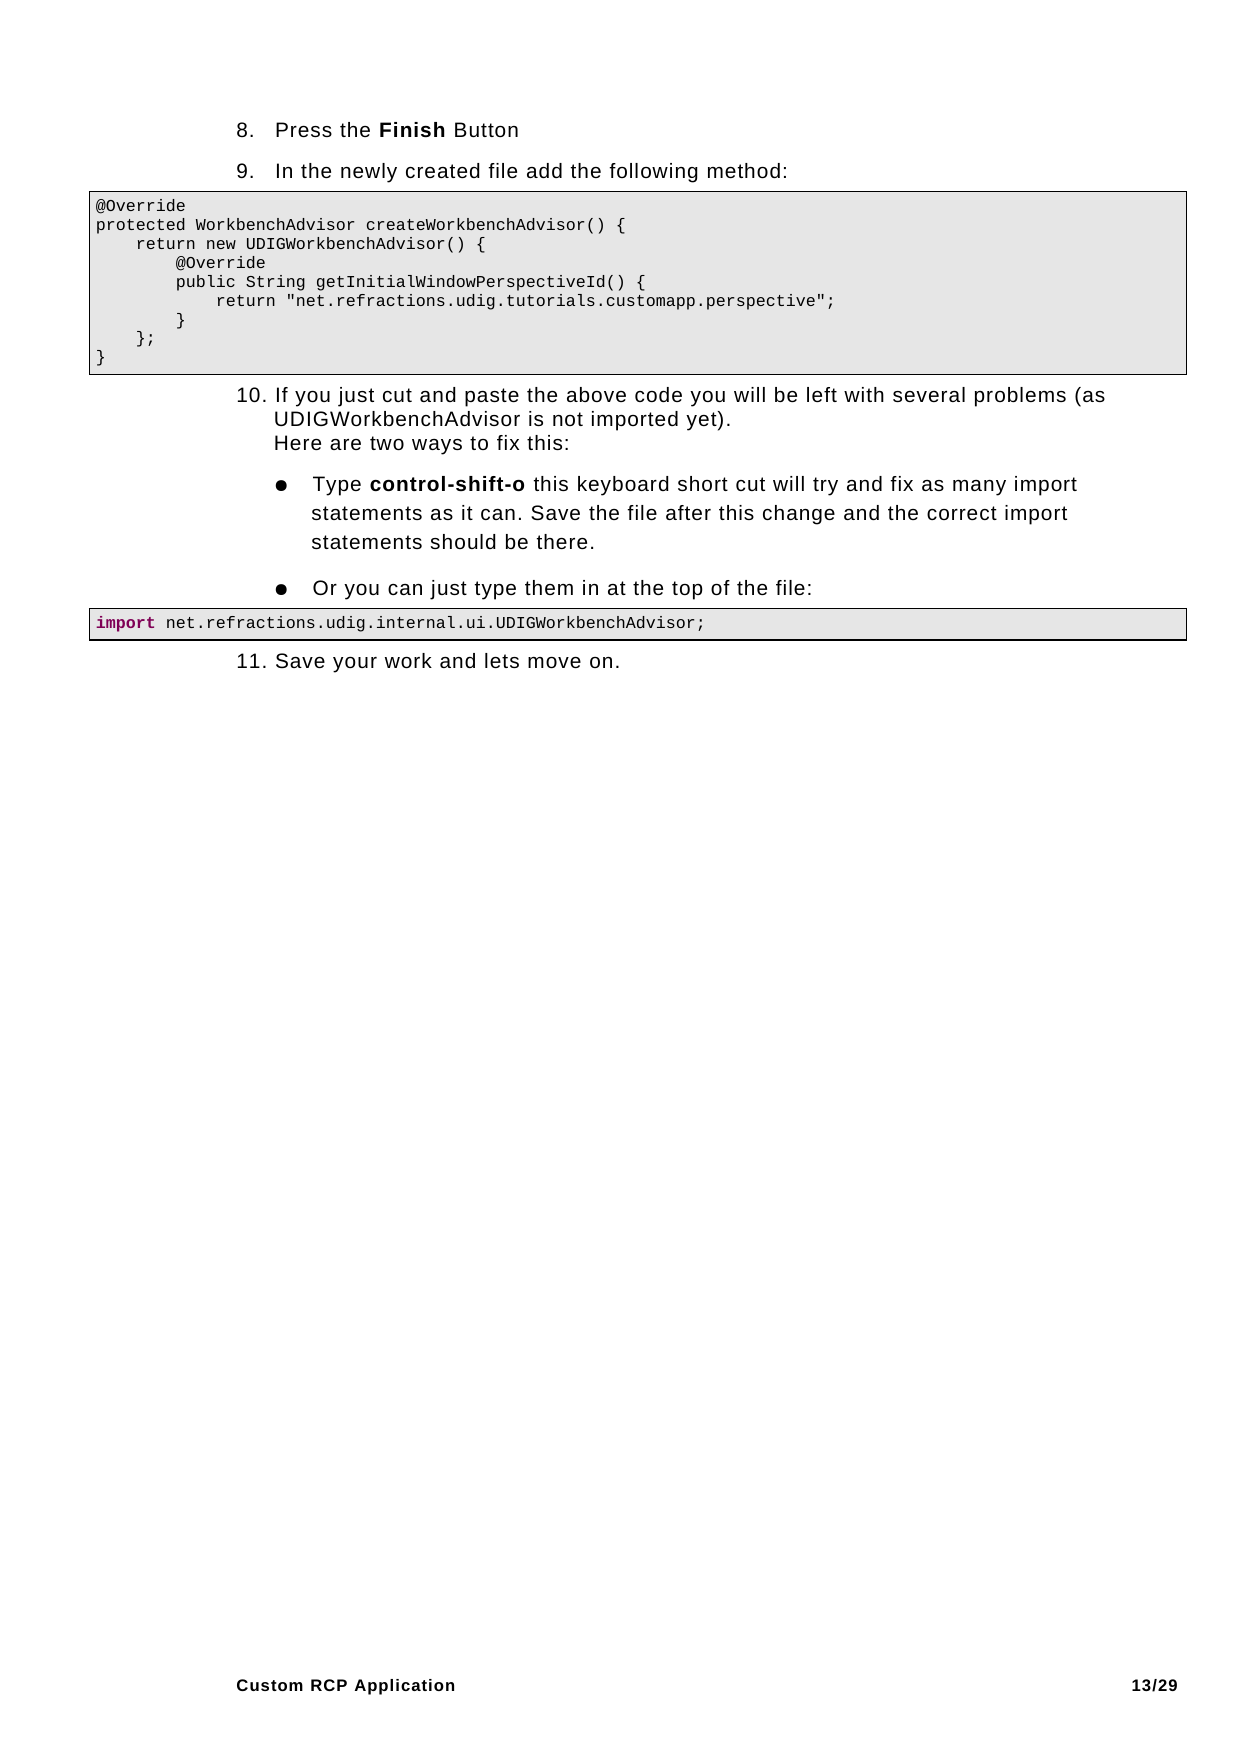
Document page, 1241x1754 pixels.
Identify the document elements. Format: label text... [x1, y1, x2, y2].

text @Override [90, 248, 1186, 266]
list Type control-shift-o this keyboard short cut will try and fix as many import statements as it can. Save the file after this change and the correct import statements should be there. [274, 472, 1181, 553]
text } [90, 342, 1186, 374]
text return new UDIGWorkbenchAdvisor() { [90, 229, 1186, 248]
text public String getInitialWindowPerspectiveId() { [90, 266, 1186, 285]
text protected WorkbenchAdvisor createWorkbenchAdvisor() { [90, 210, 1186, 229]
text }; [90, 323, 1186, 342]
list Press the Finish Button [236, 118, 1181, 142]
list Save your work and lets move on. [236, 649, 1181, 673]
text return "net.refractions.udig.tutorials.customapp.perspective"; [90, 285, 1186, 304]
list Or you can just type them in at the top of the file: [274, 576, 1181, 599]
text import net.refractions.udig.internal.ui.UDIGWorkbenchAdvisor; [90, 609, 1186, 639]
text } [90, 304, 1186, 323]
list In the newly created file add the following method: [236, 159, 1181, 183]
list If you just cut and paste the above code you will be left with several problems (as UDIGWorkbenchAdvisor is not imported yet). Here are two ways to fix this: [236, 383, 1181, 455]
text @Override [90, 192, 1186, 210]
